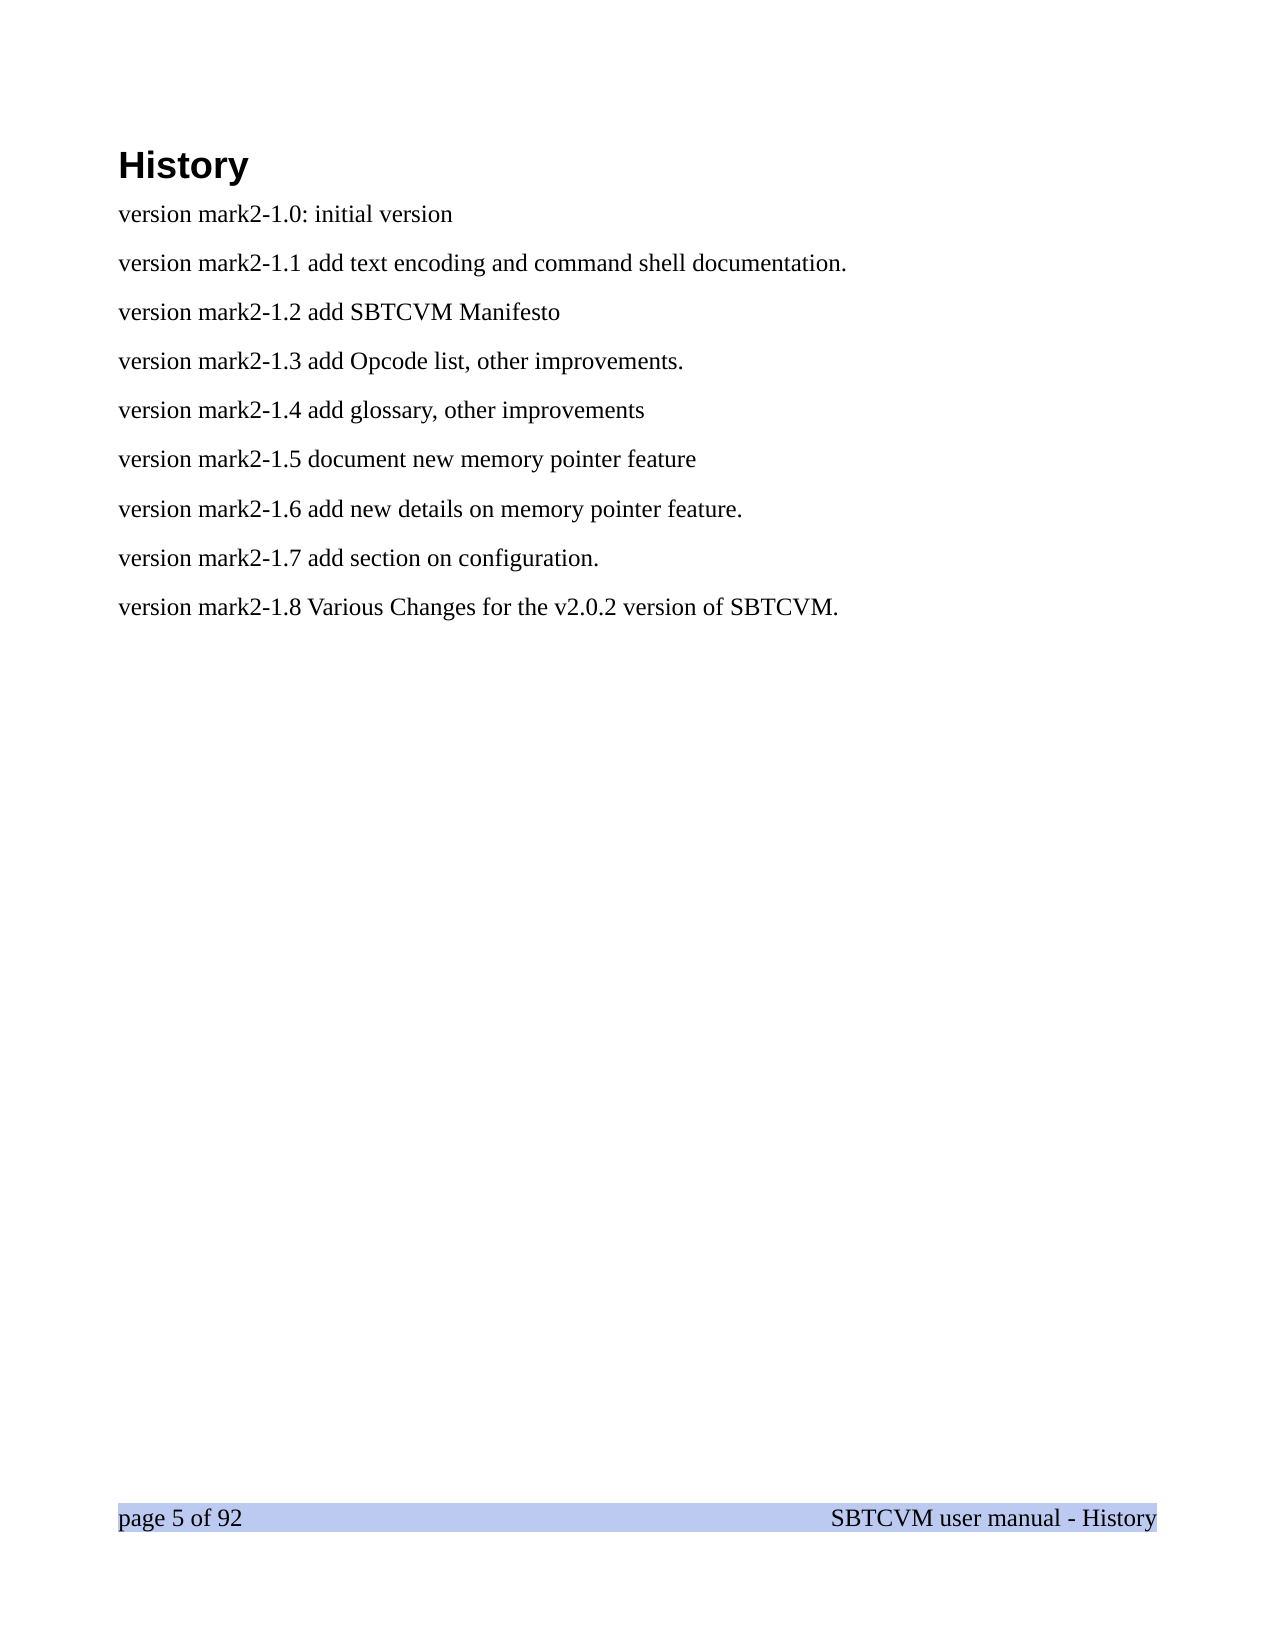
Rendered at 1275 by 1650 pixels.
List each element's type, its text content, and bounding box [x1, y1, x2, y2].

text version mark2-1.4 add glossary, other improvements [118, 396, 1157, 424]
text version mark2-1.6 add new details on memory pointer feature. [118, 494, 1157, 522]
text version mark2-1.2 add SBTCVM Manifesto [118, 297, 1157, 326]
text version mark2-1.0: initial version [118, 199, 1157, 228]
text version mark2-1.3 add Opcode list, other improvements. [118, 346, 1157, 375]
text version mark2-1.7 add section on configuration. [118, 543, 1157, 571]
text version mark2-1.1 add text encoding and command shell documentation. [118, 248, 1157, 277]
text version mark2-1.8 Various Changes for the v2.0.2 version of SBTCVM. [118, 592, 1157, 621]
subtitle History [118, 143, 1157, 187]
text version mark2-1.5 document new memory pointer feature [118, 444, 1157, 473]
